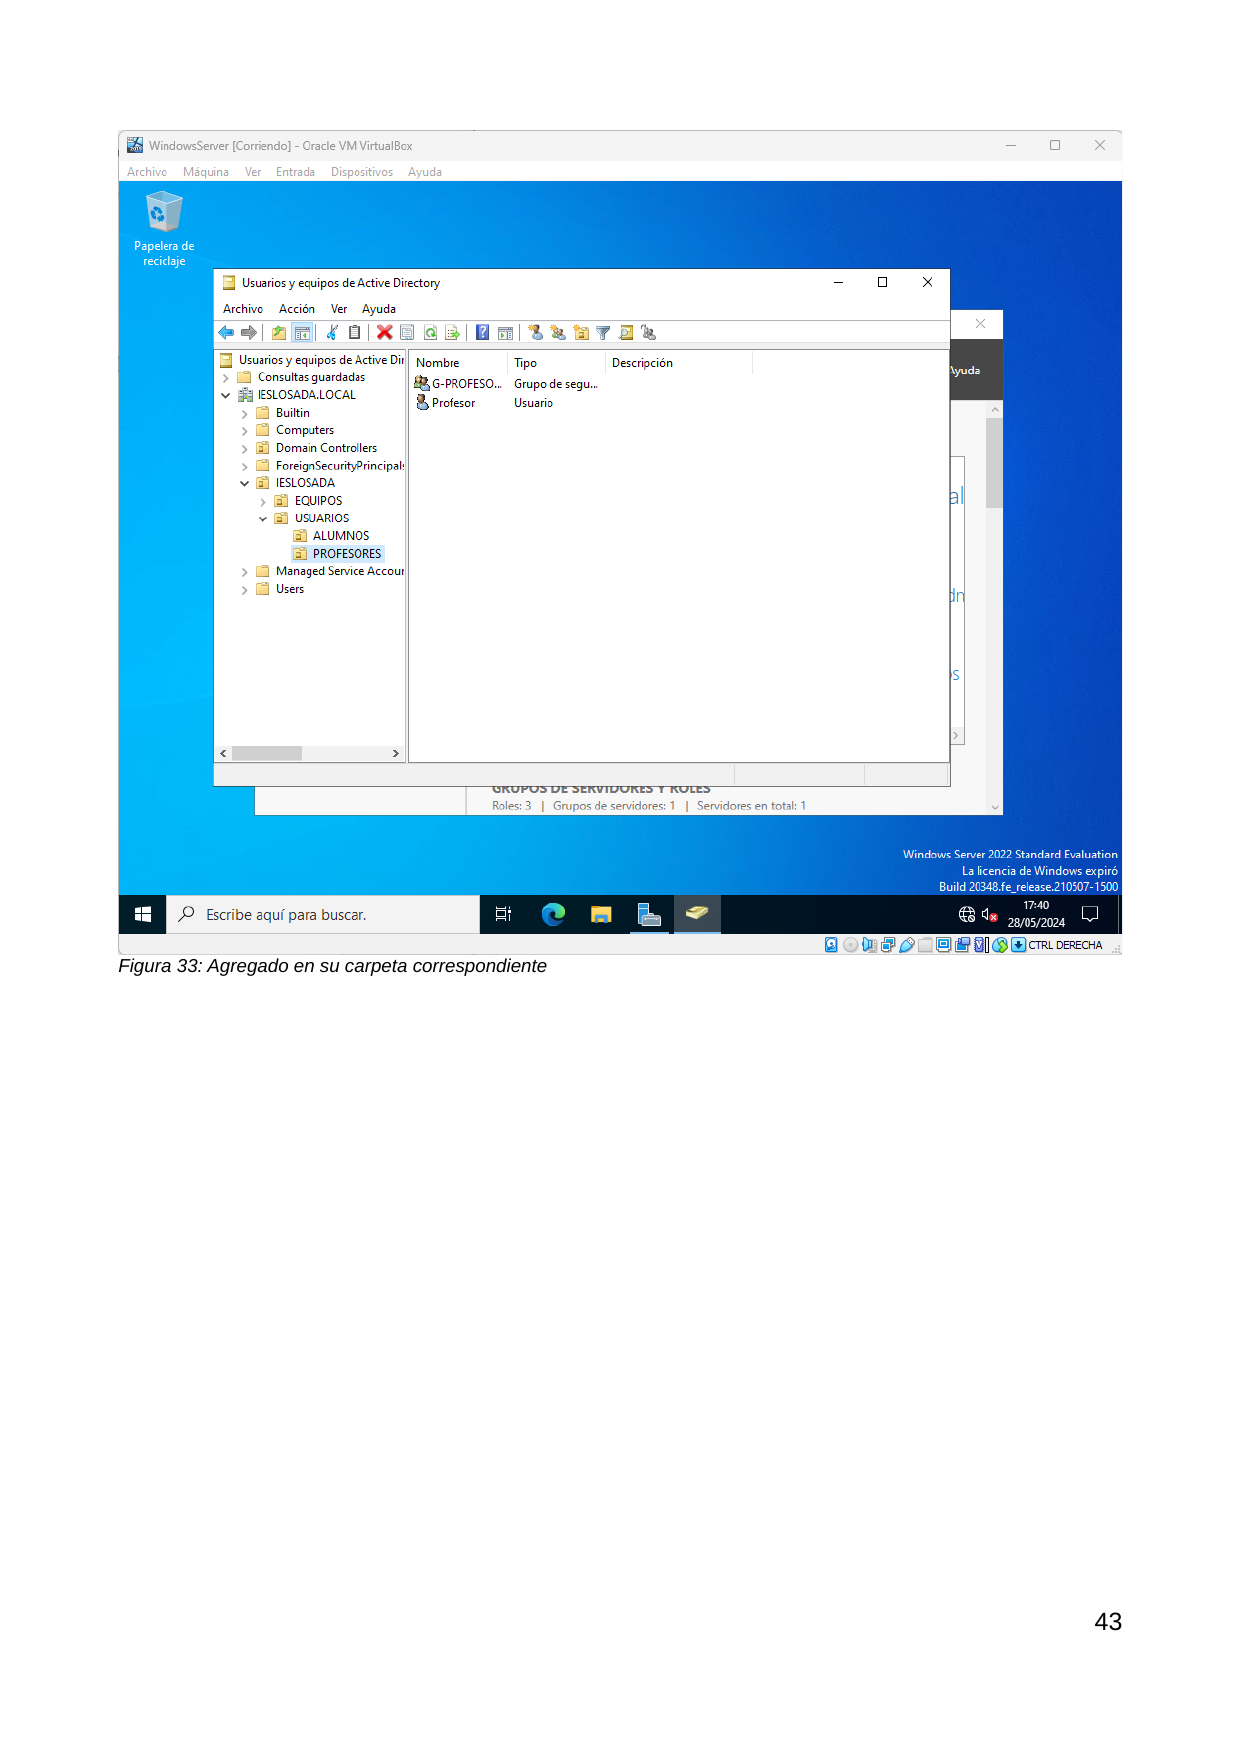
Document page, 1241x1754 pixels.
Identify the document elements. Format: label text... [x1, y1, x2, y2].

picture [118, 130, 1123, 955]
text Figura 33: Agregado en su carpeta correspondiente [118, 955, 1122, 976]
picture [147, 192, 182, 231]
